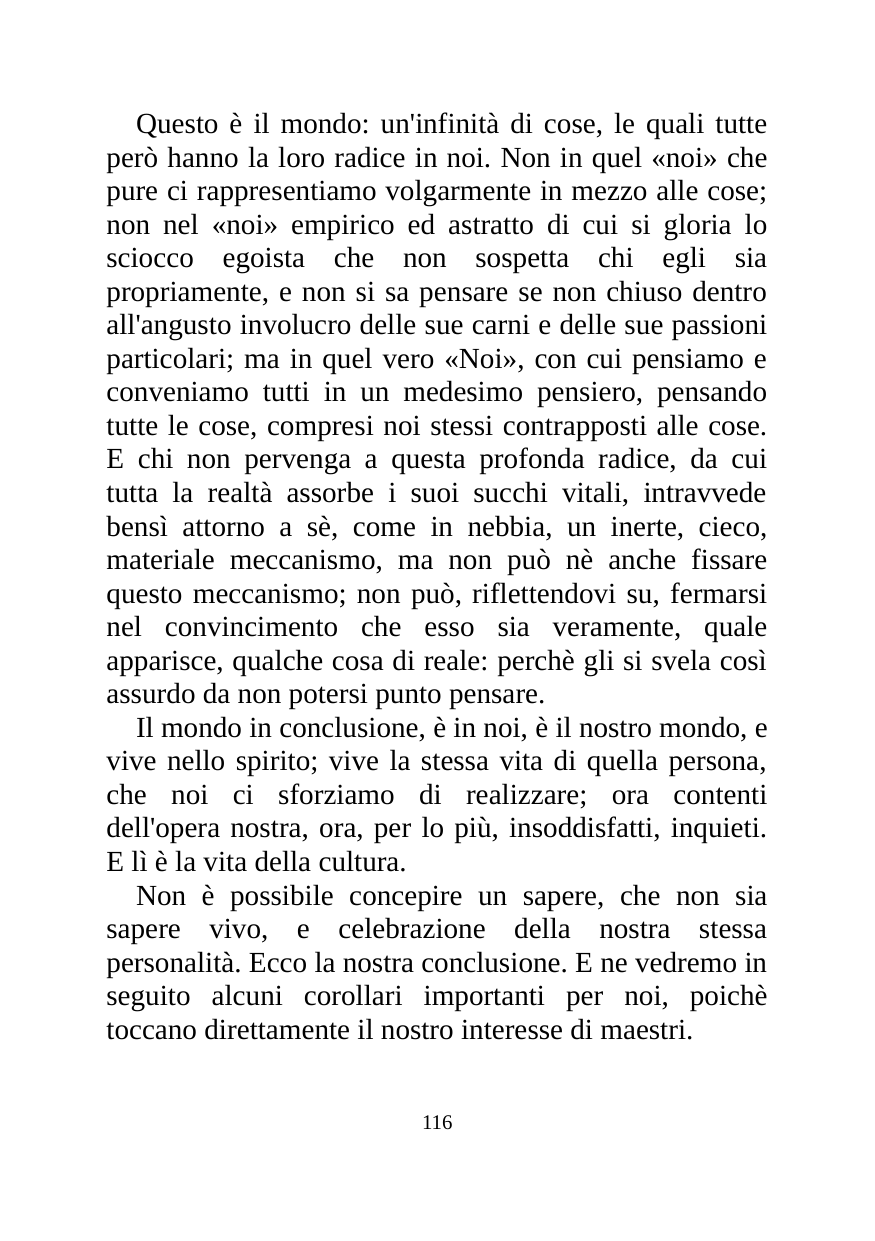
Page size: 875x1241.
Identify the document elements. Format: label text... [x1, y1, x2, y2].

text Questo è il mondo: un'infinità di cose, le quali tutte però hanno la loro radice in noi. Non in quel «noi» che pure ci rappresentiamo volgarmente in mezzo alle cose; non nel «noi» empirico ed astratto di cui si gloria lo sciocco egoista che non sospetta chi egli sia propriamente, e non si sa pensare se non chiuso dentro all'angusto involucro delle sue carni e delle sue passioni particolari; ma in quel vero «Noi», con cui pensiamo e conveniamo tutti in un medesimo pensiero, pensando tutte le cose, compresi noi stessi contrapposti alle cose. E chi non pervenga a questa profonda radice, da cui tutta la realtà assorbe i suoi succhi vitali, intravvede bensì attorno a sè, come in nebbia, un inerte, cieco, materiale meccanismo, ma non può nè anche fissare questo meccanismo; non può, riflettendovi su, fermarsi nel convincimento che esso sia veramente, quale apparisce, qualche cosa di reale: perchè gli si svela così assurdo da non potersi punto pensare. [106, 106, 768, 710]
text Non è possibile concepire un sapere, che non sia sapere vivo, e celebrazione della nostra stessa personalità. Ecco la nostra conclusione. E ne vedremo in seguito alcuni corollari importanti per noi, poichè toccano direttamente il nostro interesse di maestri. [106, 878, 768, 1045]
text Il mondo in conclusione, è in noi, è il nostro mondo, e vive nello spirito; vive la stessa vita di quella persona, che noi ci sforziamo di realizzare; ora contenti dell'opera nostra, ora, per lo più, insoddisfatti, inquieti. E lì è la vita della cultura. [106, 710, 768, 878]
